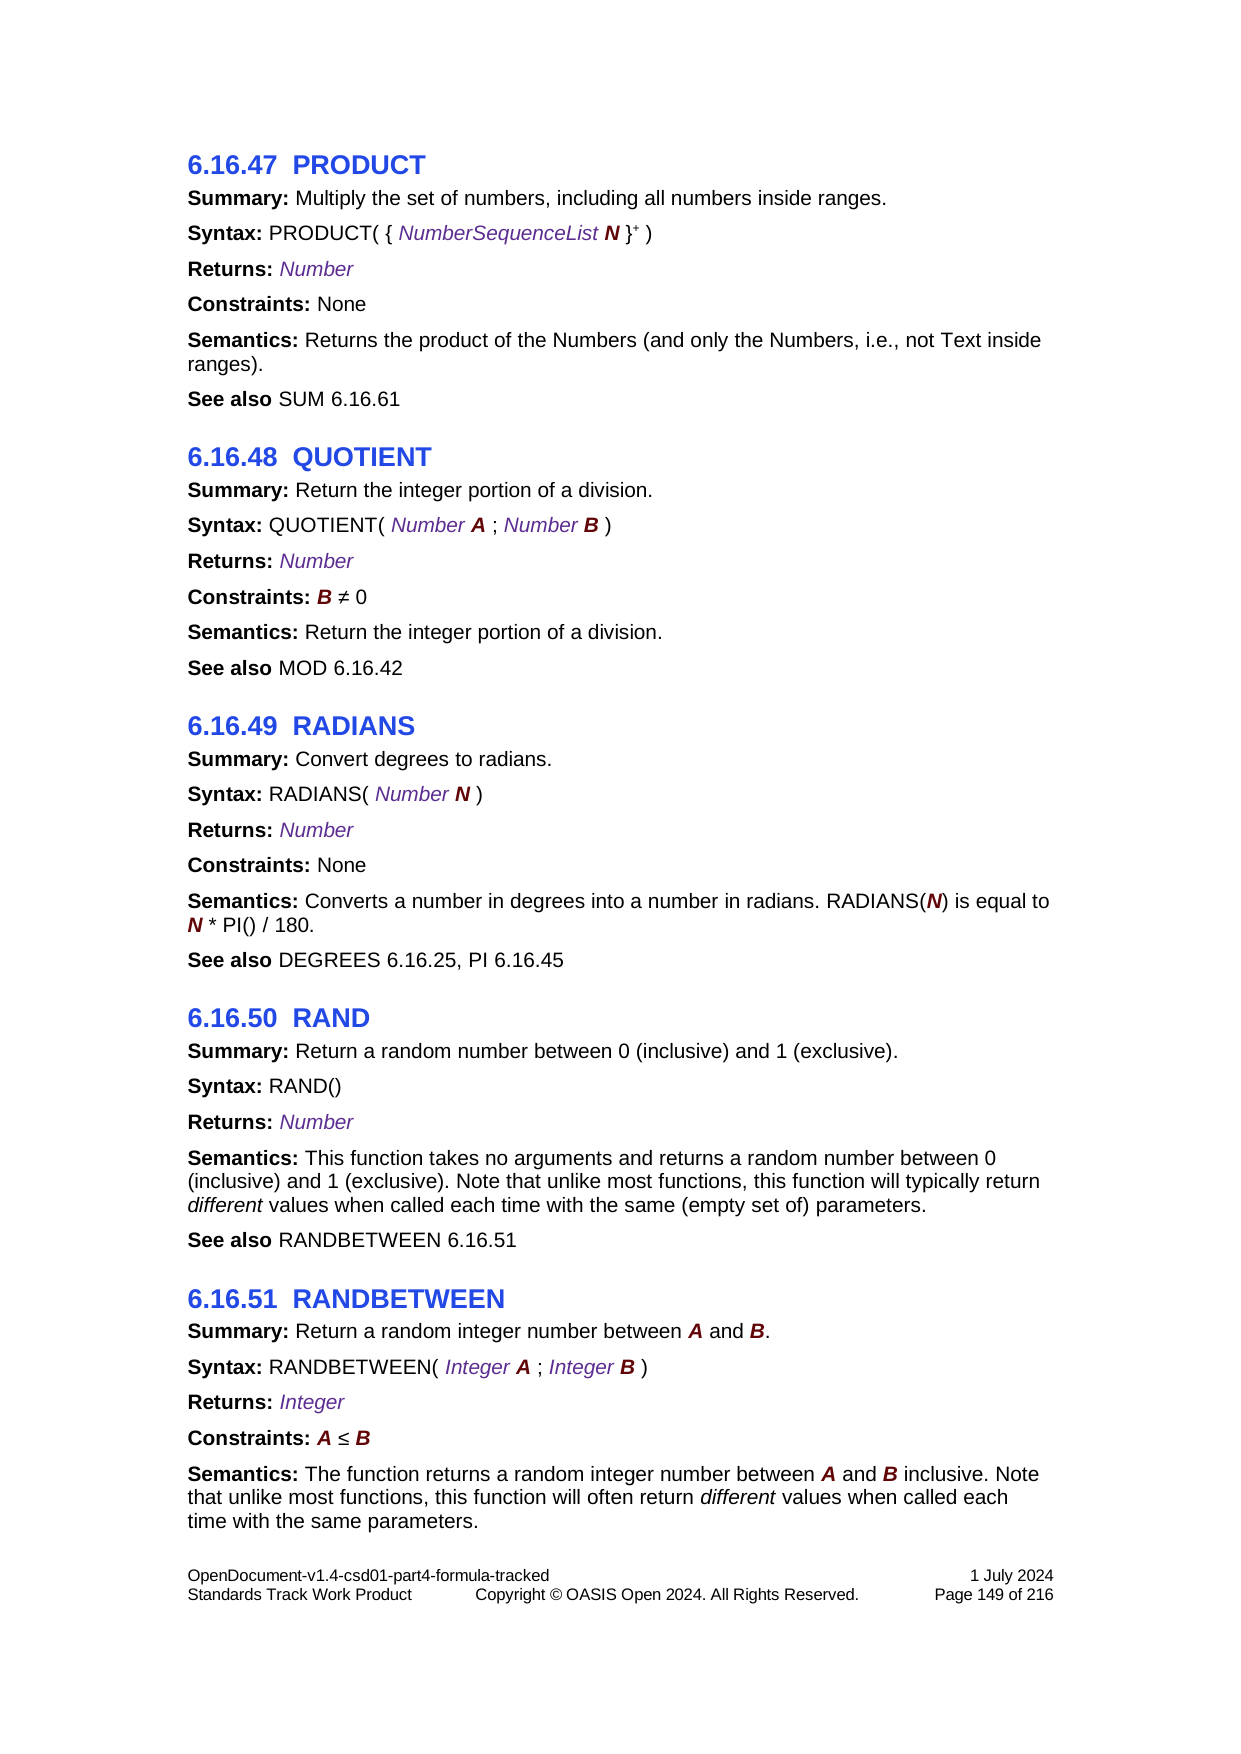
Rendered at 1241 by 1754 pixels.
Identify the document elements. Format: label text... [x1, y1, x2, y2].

text Semantics: Return the integer portion of a division. [187, 621, 1053, 644]
text Returns: Number [187, 257, 1053, 281]
text See also DEGREES 6.16.25, PI 6.16.45 [187, 949, 1053, 972]
text Returns: Number [187, 549, 1053, 573]
text Returns: Number [187, 818, 1053, 842]
text Syntax: RANDBETWEEN( Integer A ; Integer B ) [187, 1355, 1053, 1379]
text Summary: Return a random number between 0 (inclusive) and 1 (exclusive). [187, 1039, 1053, 1063]
text Constraints: None [187, 854, 1053, 877]
text Returns: Integer [187, 1391, 1053, 1414]
text Constraints: A ≤ B [187, 1426, 1053, 1450]
text Summary: Convert degrees to radians. [187, 747, 1053, 771]
text Summary: Return the integer portion of a division. [187, 478, 1053, 502]
text Syntax: RAND() [187, 1075, 1053, 1098]
text Semantics: The function returns a random integer number between A and B inclusive. Note that unlike most functions, this function will often return different values when called each time with the same parameters. [187, 1462, 1053, 1533]
text Constraints: B ≠ 0 [187, 585, 1053, 609]
text Syntax: QUOTIENT( Number A ; Number B ) [187, 514, 1053, 537]
subtitle RADIANS [187, 711, 1053, 741]
text Semantics: Returns the product of the Numbers (and only the Numbers, i.e., not Text inside ranges). [187, 328, 1053, 376]
subtitle PRODUCT [187, 150, 1053, 180]
text Returns: Number [187, 1111, 1053, 1134]
text See also MOD 6.16.42 [187, 656, 1053, 680]
text Summary: Return a random integer number between A and B. [187, 1319, 1053, 1343]
subtitle QUOTIENT [187, 442, 1053, 472]
text Syntax: RADIANS( Number N ) [187, 783, 1053, 806]
text See also RANDBETWEEN 6.16.51 [187, 1229, 1053, 1252]
subtitle RAND [187, 1003, 1053, 1033]
text Constraints: None [187, 293, 1053, 316]
text Semantics: Converts a number in degrees into a number in radians. RADIANS(N) is equal to N * PI() / 180. [187, 889, 1053, 937]
text Semantics: This function takes no arguments and returns a random number between 0 (inclusive) and 1 (exclusive). Note that unlike most functions, this function will typically return different values when called each time with the same (empty set of) parameters. [187, 1146, 1053, 1217]
text Syntax: PRODUCT( { NumberSequenceList N }+ ) [187, 222, 1053, 245]
subtitle RANDBETWEEN [187, 1283, 1053, 1313]
text See also SUM 6.16.61 [187, 388, 1053, 411]
text Summary: Multiply the set of numbers, including all numbers inside ranges. [187, 186, 1053, 209]
